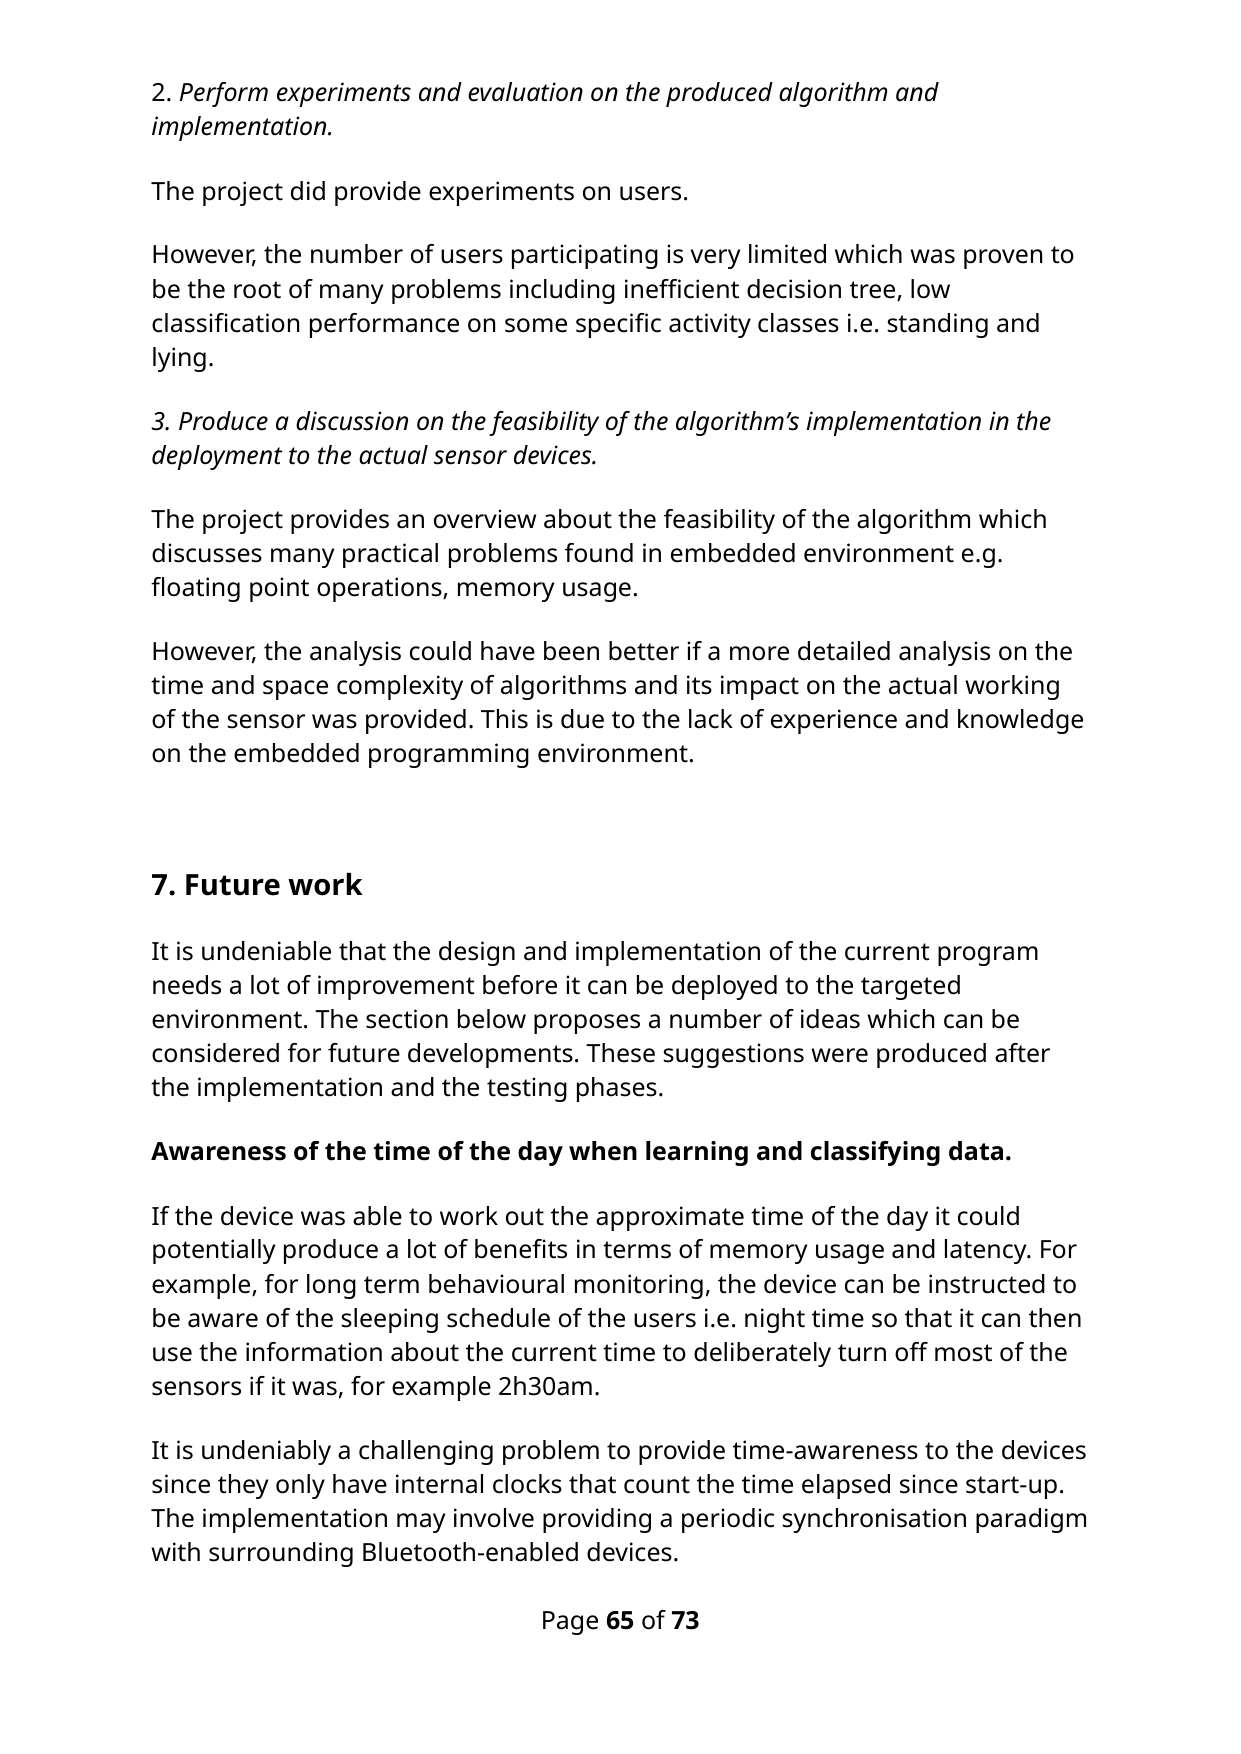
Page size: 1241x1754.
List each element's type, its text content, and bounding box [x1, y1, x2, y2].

text If the device was able to work out the approximate time of the day it could potentially produce a lot of benefits in terms of memory usage and latency. For example, for long term behavioural monitoring, the device can be instructed to be aware of the sleeping schedule of the users i.e. night time so that it can then use the information about the current time to deliberately turn off most of the sensors if it was, for example 2h30am. [151, 1198, 1089, 1402]
text However, the number of users participating is very limited which was proven to be the root of many problems including inefficient decision tree, low classification performance on some specific activity classes i.e. standing and lying. [151, 237, 1089, 373]
text The project provides an overview about the feasibility of the algorithm which discusses many practical problems found in embedded environment e.g. floating point operations, memory usage. [151, 502, 1089, 604]
text 7. Future work [151, 864, 1089, 904]
text However, the analysis could have been better if a more detailed analysis on the time and space complexity of algorithms and its impact on the actual working of the sensor was provided. This is due to the lack of experience and knowledge on the embedded programming environment. [151, 634, 1089, 770]
text The project did provide experiments on users. [151, 173, 1089, 207]
text 3. Produce a discussion on the feasibility of the algorithm’s implementation in the deployment to the actual sensor devices. [151, 403, 1089, 472]
text It is undeniable that the design and implementation of the current program needs a lot of improvement before it can be deployed to the targeted environment. The section below proposes a number of ideas which can be considered for future developments. These suggestions were produced after the implementation and the testing phases. [151, 934, 1089, 1104]
text Awareness of the time of the day when learning and classifying data. [151, 1134, 1089, 1168]
text 2. Perform experiments and evaluation on the produced algorithm and implementation. [151, 75, 1089, 143]
text It is undeniably a challenging problem to provide time-awareness to the devices since they only have internal clocks that count the time elapsed since start-up. The implementation may involve providing a periodic synchronisation paradigm with surrounding Bluetooth-enabled devices. [151, 1432, 1089, 1569]
